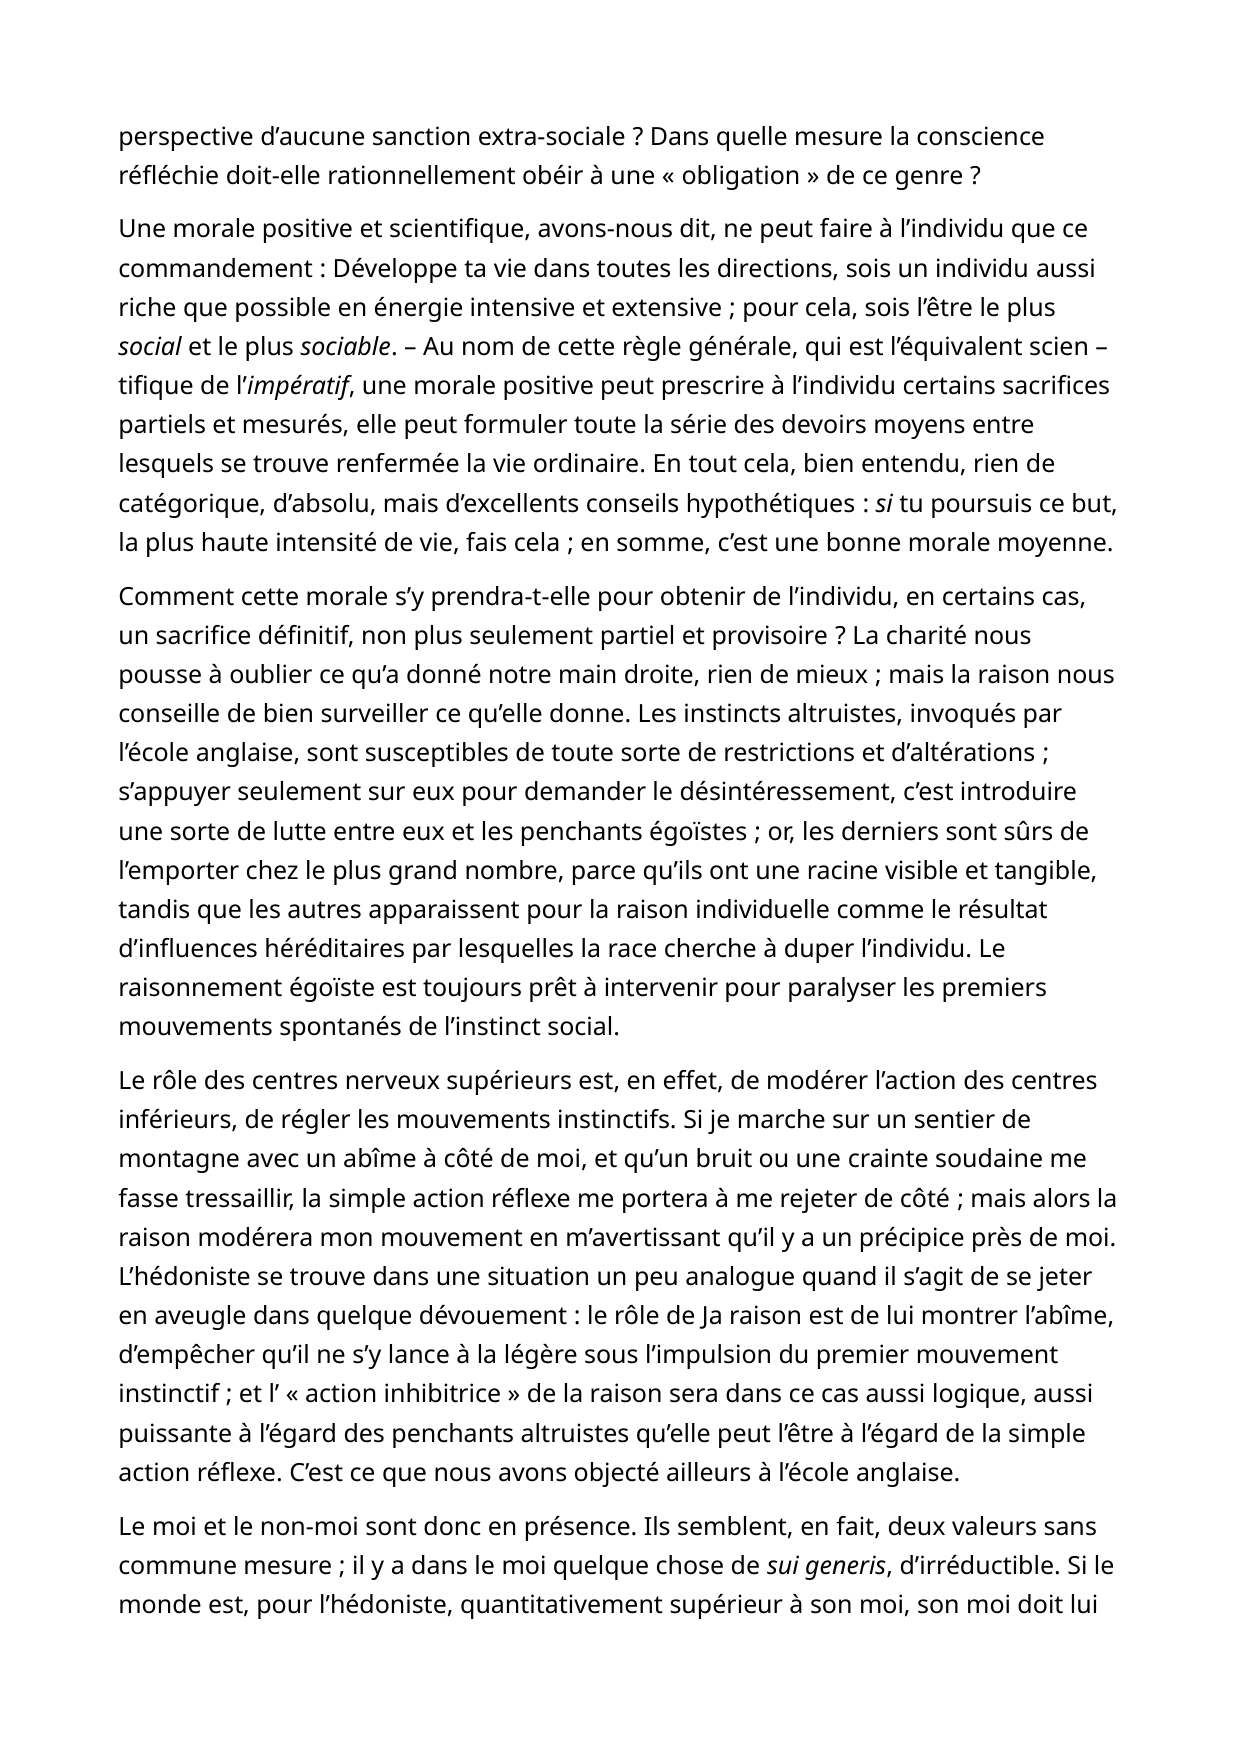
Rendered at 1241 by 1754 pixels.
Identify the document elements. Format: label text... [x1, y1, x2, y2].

text Le rôle des centres nerveux supérieurs est, en effet, de modérer l’action des centres inférieurs, de régler les mouvements instinctifs. Si je marche sur un sentier de montagne avec un abîme à côté de moi, et qu’un bruit ou une crainte soudaine me fasse tressaillir, la simple action réflexe me portera à me rejeter de côté ; mais alors la raison modérera mon mouvement en m’avertissant qu’il y a un précipice près de moi. L’hédoniste se trouve dans une situation un peu analogue quand il s’agit de se jeter en aveugle dans quelque dévouement : le rôle de Ja raison est de lui montrer l’abîme, d’empêcher qu’il ne s’y lance à la légère sous l’impulsion du premier mouvement instinctif ; et l’ « action inhibitrice » de la raison sera dans ce cas aussi logique, aussi puissante à l’égard des penchants altruistes qu’elle peut l’être à l’égard de la simple action réflexe. C’est ce que nous avons objecté ailleurs à l’école anglaise. [118, 1063, 1122, 1488]
text perspective d’aucune sanction extra-sociale ? Dans quelle mesure la conscience réfléchie doit-elle rationnellement obéir à une « obligation » de ce genre ? [118, 118, 1122, 191]
text Comment cette morale s’y prendra-t-elle pour obtenir de l’individu, en certains cas, un sacrifice définitif, non plus seulement partiel et provisoire ? La charité nous pousse à oublier ce qu’a donné notre main droite, rien de mieux ; mais la raison nous conseille de bien surveiller ce qu’elle donne. Les instincts altruistes, invoqués par l’école anglaise, sont susceptibles de toute sorte de restrictions et d’altérations ; s’appuyer seulement sur eux pour demander le désintéressement, c’est introduire une sorte de lutte entre eux et les penchants égoïstes ; or, les derniers sont sûrs de l’emporter chez le plus grand nombre, parce qu’ils ont une racine visible et tangible, tandis que les autres apparaissent pour la raison individuelle comme le résultat d’influences héréditaires par lesquelles la race cherche à duper l’individu. Le raisonnement égoïste est toujours prêt à intervenir pour paralyser les premiers mouvements spontanés de l’instinct social. [118, 578, 1122, 1043]
text Une morale positive et scientifique, avons-nous dit, ne peut faire à l’individu que ce commandement : Développe ta vie dans toutes les directions, sois un individu aussi riche que possible en énergie intensive et extensive ; pour cela, sois l’être le plus social et le plus sociable. – Au nom de cette règle générale, qui est l’équivalent scien – tifique de l’impératif, une morale positive peut prescrire à l’individu certains sacrifices partiels et mesurés, elle peut formuler toute la série des devoirs moyens entre lesquels se trouve renfermée la vie ordinaire. En tout cela, bien entendu, rien de catégorique, d’absolu, mais d’excellents conseils hypothétiques : si tu poursuis ce but, la plus haute intensité de vie, fais cela ; en somme, c’est une bonne morale moyenne. [118, 211, 1122, 558]
text Le moi et le non-moi sont donc en présence. Ils semblent, en fait, deux valeurs sans commune mesure ; il y a dans le moi quelque chose de sui generis, d’irréductible. Si le monde est, pour l’hédoniste, quantitativement supérieur à son moi, son moi doit lui [118, 1508, 1122, 1621]
